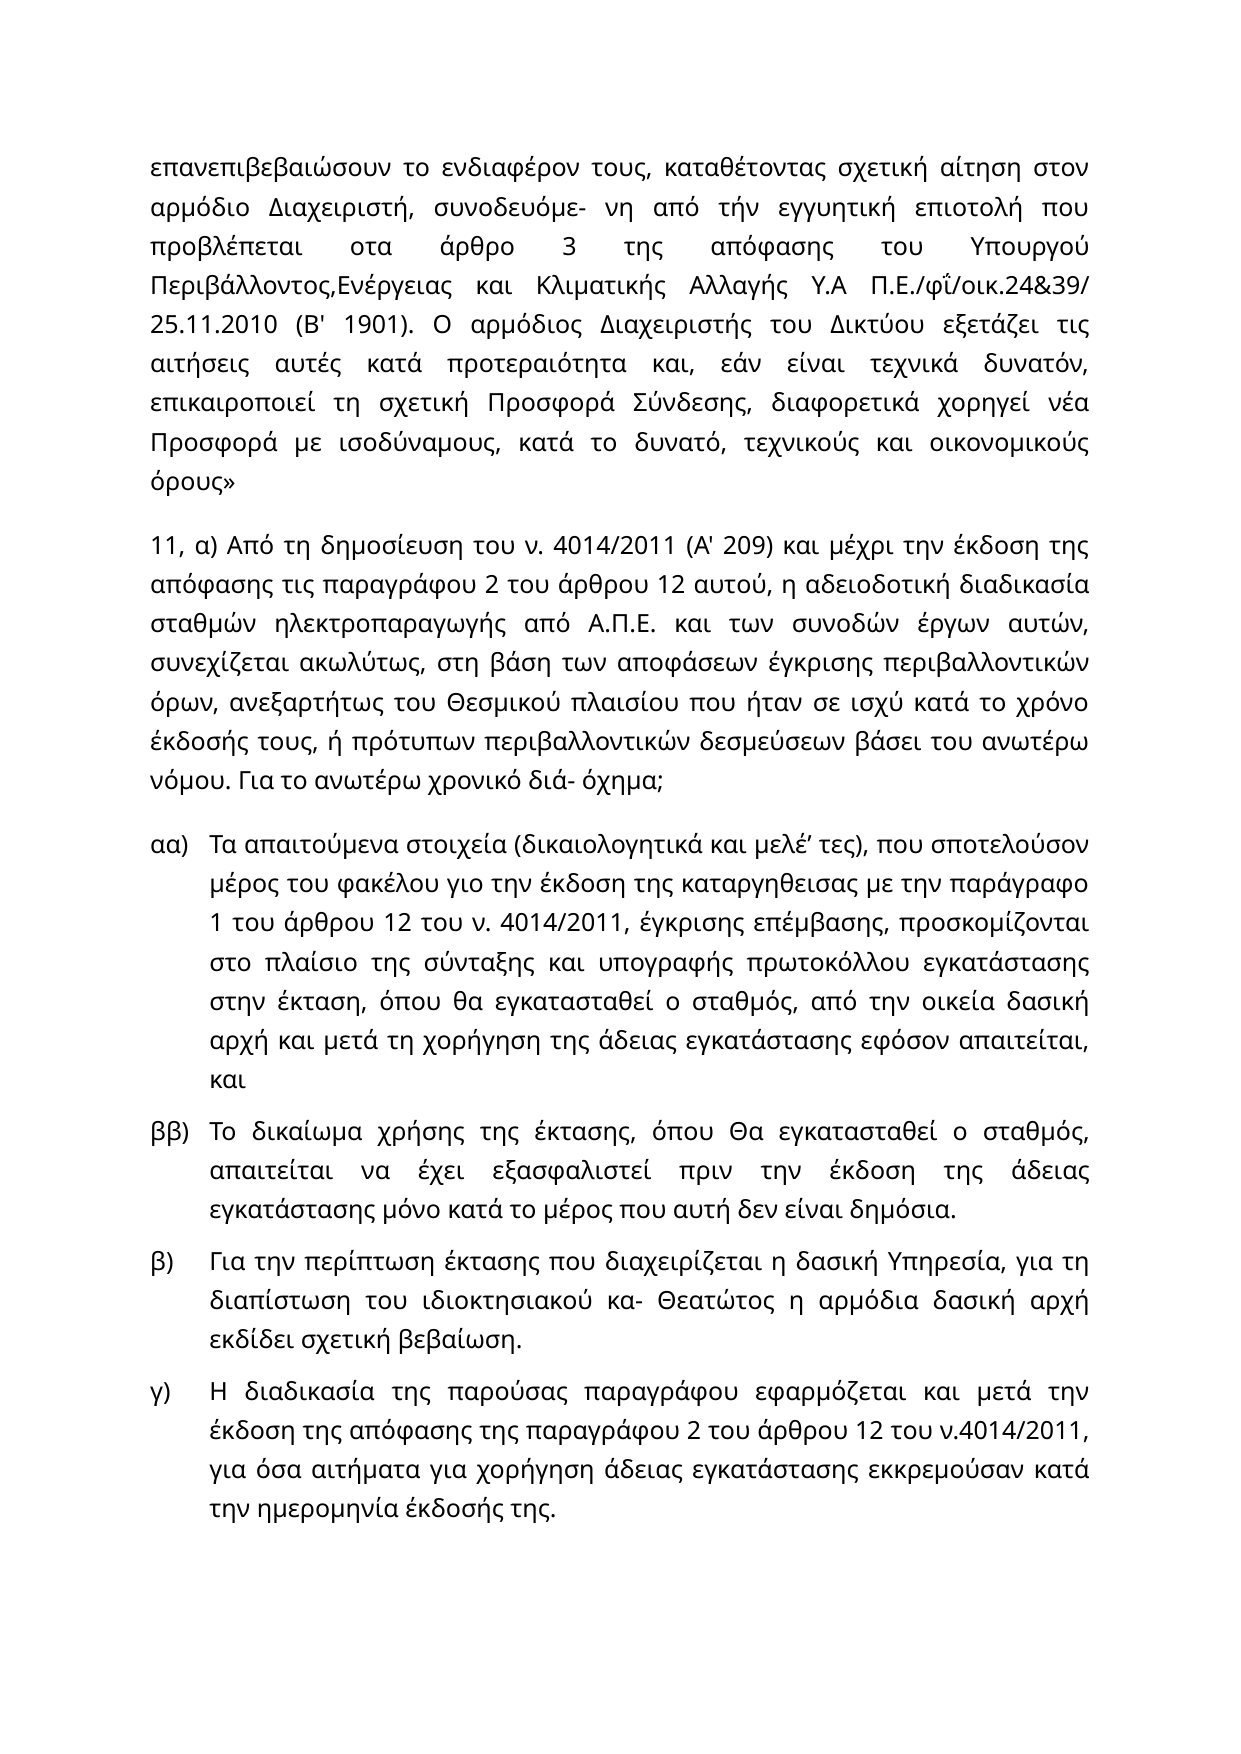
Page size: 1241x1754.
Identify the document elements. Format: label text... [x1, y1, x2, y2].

list β) Για την περίπτωση έκτασης που διαχειρίζεται η δασική Υπηρεσία, για τη διαπίστωση του ιδιοκτησιακού κα- Θεατώτος η αρμόδια δασική αρχή εκδίδει σχετική βεβαίωση. [150, 1243, 1090, 1356]
text 11, α) Από τη δημοσίευση του ν. 4014/2011 (Α' 209) και μέχρι την έκδοση της απόφασης τις παραγράφου 2 του άρθρου 12 αυτού, η αδειοδοτική διαδικασία σταθμών ηλεκτροπαραγωγής από Α.Π.Ε. και των συνοδών έργων αυτών, συνεχίζεται ακωλύτως, στη βάση των αποφάσεων έγκρισης περιβαλλοντικών όρων, ανεξαρτήτως του Θεσμικού πλαισίου που ήταν σε ισχύ κατά το χρόνο έκδοσής τους, ή πρότυπων περιβαλλοντικών δεσμεύσεων βάσει του ανωτέρω νόμου. Για το ανωτέρω χρονικό διά- όχημα; [150, 527, 1090, 797]
text επανεπιβεβαιώσουν το ενδιαφέρον τους, καταθέτοντας σχετική αίτηση στον αρμόδιο Διαχειριστή, συνοδευόμε- νη από τήν εγγυητική επιοτολή που προβλέπεται οτα άρθρο 3 της απόφασης του Υπουργού Περιβάλλοντος,Ενέργειας και Κλιματικής Αλλαγής Y.A Π.Ε./φΐ/οικ.24&39/ 25.11.2010 (Β' 1901). Ο αρμόδιος Διαχειριστής του Δικτύου εξετάζει τις αιτήσεις αυτές κατά προτεραιότητα και, εάν είναι τεχνικά δυνατόν, επικαιροποιεί τη σχετική Προσφορά Σύνδεσης, διαφορετικά χορηγεί νέα Προσφορά με ισοδύναμους, κατά το δυνατό, τεχνικούς και οικονομικούς όρους» [150, 150, 1090, 497]
list αα) Τα απαιτούμενα στοιχεία (δικαιολογητικά και μελέ’ τες), που σποτελούσον μέρος του φακέλου γιο την έκδοση της καταργηθεισας με την παράγραφο 1 του άρθρου 12 του ν. 4014/2011, έγκρισης επέμβασης, προσκομίζονται στο πλαίσιο της σύνταξης και υπογραφής πρωτοκόλλου εγκατάστασης στην έκταση, όπου θα εγκατασταθεί ο σταθμός, από την οικεία δασική αρχή και μετά τη χορήγηση της άδειας εγκατάστασης εφόσον απαιτείται, και [150, 827, 1090, 1096]
list ββ) Το δικαίωμα χρήσης της έκτασης, όπου Θα εγκατασταθεί ο σταθμός, απαιτείται να έχει εξασφαλιστεί πριν την έκδοση της άδειας εγκατάστασης μόνο κατά το μέρος που αυτή δεν είναι δημόσια. [150, 1113, 1090, 1226]
list γ) Η διαδικασία της παρούσας παραγράφου εφαρμόζεται και μετά την έκδοση της απόφασης της παραγράφου 2 του άρθρου 12 του ν.4014/2011, για όσα αιτήματα για χορήγηση άδειας εγκατάστασης εκκρεμούσαν κατά την ημερομηνία έκδοσής της. [150, 1373, 1090, 1525]
